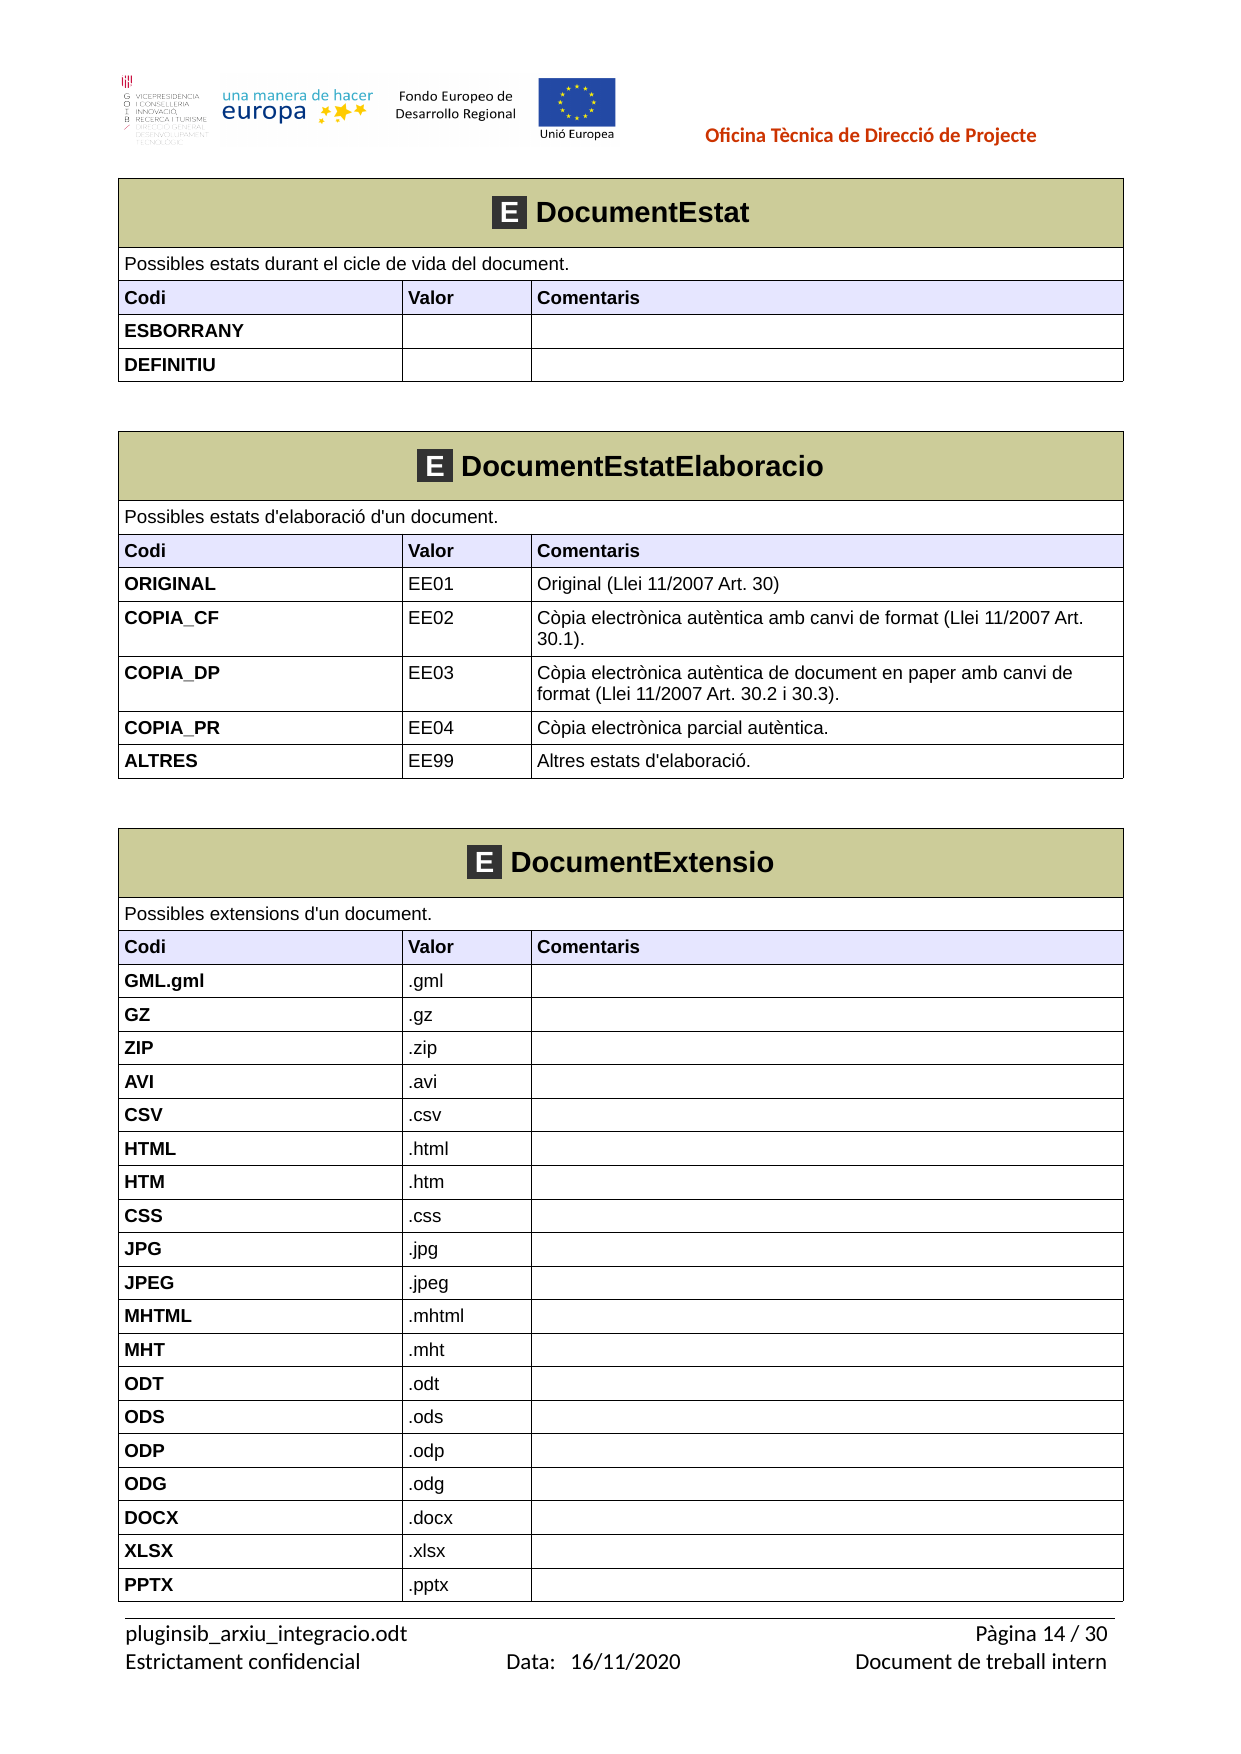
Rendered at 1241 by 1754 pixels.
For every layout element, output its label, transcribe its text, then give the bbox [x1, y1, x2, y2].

table_cell [403, 315, 531, 347]
table_cell JPG [119, 1233, 402, 1266]
table_cell [532, 1401, 1123, 1433]
picture [118, 73, 213, 147]
table_cell .csv [403, 1099, 531, 1131]
table_cell [532, 1535, 1123, 1567]
table_cell .avi [403, 1065, 531, 1098]
table_header Possibles estats d'elaboració d'un document. [119, 501, 1123, 533]
table_cell .zip [403, 1032, 531, 1064]
picture [219, 73, 621, 147]
table_header Possibles estats durant el cicle de vida del document. [119, 248, 1123, 280]
table_cell Codi [119, 535, 402, 567]
table_cell ESBORRANY [119, 315, 402, 347]
table_cell ORIGINAL [119, 568, 402, 601]
table_cell Codi [119, 281, 402, 314]
table_cell [532, 315, 1123, 347]
table_cell Valor [403, 931, 531, 964]
table_cell Valor [403, 281, 531, 314]
table_cell JPEG [119, 1267, 402, 1299]
table_cell .ods [403, 1401, 531, 1433]
table_cell [532, 1233, 1123, 1266]
table_cell Original (Llei 11/2007 Art. 30) [532, 568, 1123, 601]
table_cell [532, 1166, 1123, 1198]
table_cell CSS [119, 1200, 402, 1232]
table_cell .odg [403, 1468, 531, 1500]
table_cell .odp [403, 1434, 531, 1467]
table_cell [532, 1367, 1123, 1400]
table_cell HTML [119, 1132, 402, 1165]
table_cell .jpeg [403, 1267, 531, 1299]
table_cell PPTX [119, 1569, 402, 1601]
table_cell [532, 1334, 1123, 1366]
table_cell [532, 349, 1123, 381]
table_cell [403, 349, 531, 381]
table_cell [532, 1032, 1123, 1064]
table_cell .xlsx [403, 1535, 531, 1567]
table_cell Comentaris [532, 535, 1123, 567]
table_cell Còpia electrònica autèntica amb canvi de format (Llei 11/2007 Art. 30.1). [532, 602, 1123, 656]
table_cell .css [403, 1200, 531, 1232]
table_cell Còpia electrònica parcial autèntica. [532, 712, 1123, 744]
table_cell [532, 1099, 1123, 1131]
table_cell .gml [403, 965, 531, 997]
table_cell EE99 [403, 745, 531, 778]
table_cell EE02 [403, 602, 531, 656]
table_cell [532, 1569, 1123, 1601]
table_cell GZ [119, 998, 402, 1031]
table_cell [532, 1200, 1123, 1232]
table_cell .docx [403, 1501, 531, 1534]
table_cell GML.gml [119, 965, 402, 997]
table_cell Comentaris [532, 931, 1123, 964]
table_cell MHT [119, 1334, 402, 1366]
table_cell EE01 [403, 568, 531, 601]
table_cell COPIA_CF [119, 602, 402, 656]
table_cell [532, 1065, 1123, 1098]
table_cell ODS [119, 1401, 402, 1433]
table_cell [532, 1468, 1123, 1500]
table_header E DocumentEstatElaboracio [119, 432, 1123, 500]
table_header E DocumentExtensio [119, 829, 1123, 897]
table_cell HTM [119, 1166, 402, 1198]
table_cell Valor [403, 535, 531, 567]
table_cell .pptx [403, 1569, 531, 1601]
table_cell Comentaris [532, 281, 1123, 314]
table_cell COPIA_PR [119, 712, 402, 744]
table_header E DocumentEstat [119, 179, 1123, 247]
table_cell Codi [119, 931, 402, 964]
table_cell AVI [119, 1065, 402, 1098]
table_cell MHTML [119, 1300, 402, 1333]
table_cell XLSX [119, 1535, 402, 1567]
table_cell .gz [403, 998, 531, 1031]
table_cell .html [403, 1132, 531, 1165]
table_cell .mht [403, 1334, 531, 1366]
table_cell ZIP [119, 1032, 402, 1064]
table_cell COPIA_DP [119, 657, 402, 711]
table_cell Altres estats d'elaboració. [532, 745, 1123, 778]
table_header Possibles extensions d'un document. [119, 898, 1123, 930]
table_cell .htm [403, 1166, 531, 1198]
table_cell DOCX [119, 1501, 402, 1534]
table_cell EE04 [403, 712, 531, 744]
table_cell DEFINITIU [119, 349, 402, 381]
table_cell [532, 998, 1123, 1031]
table_cell ALTRES [119, 745, 402, 778]
table_cell [532, 1434, 1123, 1467]
table_cell [532, 1267, 1123, 1299]
table_cell CSV [119, 1099, 402, 1131]
table_cell [532, 1132, 1123, 1165]
table_cell .mhtml [403, 1300, 531, 1333]
table_cell EE03 [403, 657, 531, 711]
table_cell .odt [403, 1367, 531, 1400]
table_cell .jpg [403, 1233, 531, 1266]
table_cell ODG [119, 1468, 402, 1500]
table_cell ODT [119, 1367, 402, 1400]
table_cell ODP [119, 1434, 402, 1467]
table_cell [532, 1501, 1123, 1534]
table_cell Còpia electrònica autèntica de document en paper amb canvi de format (Llei 11/2007 Art. 30.2 i 30.3). [532, 657, 1123, 711]
table_cell [532, 1300, 1123, 1333]
table_cell [532, 965, 1123, 997]
